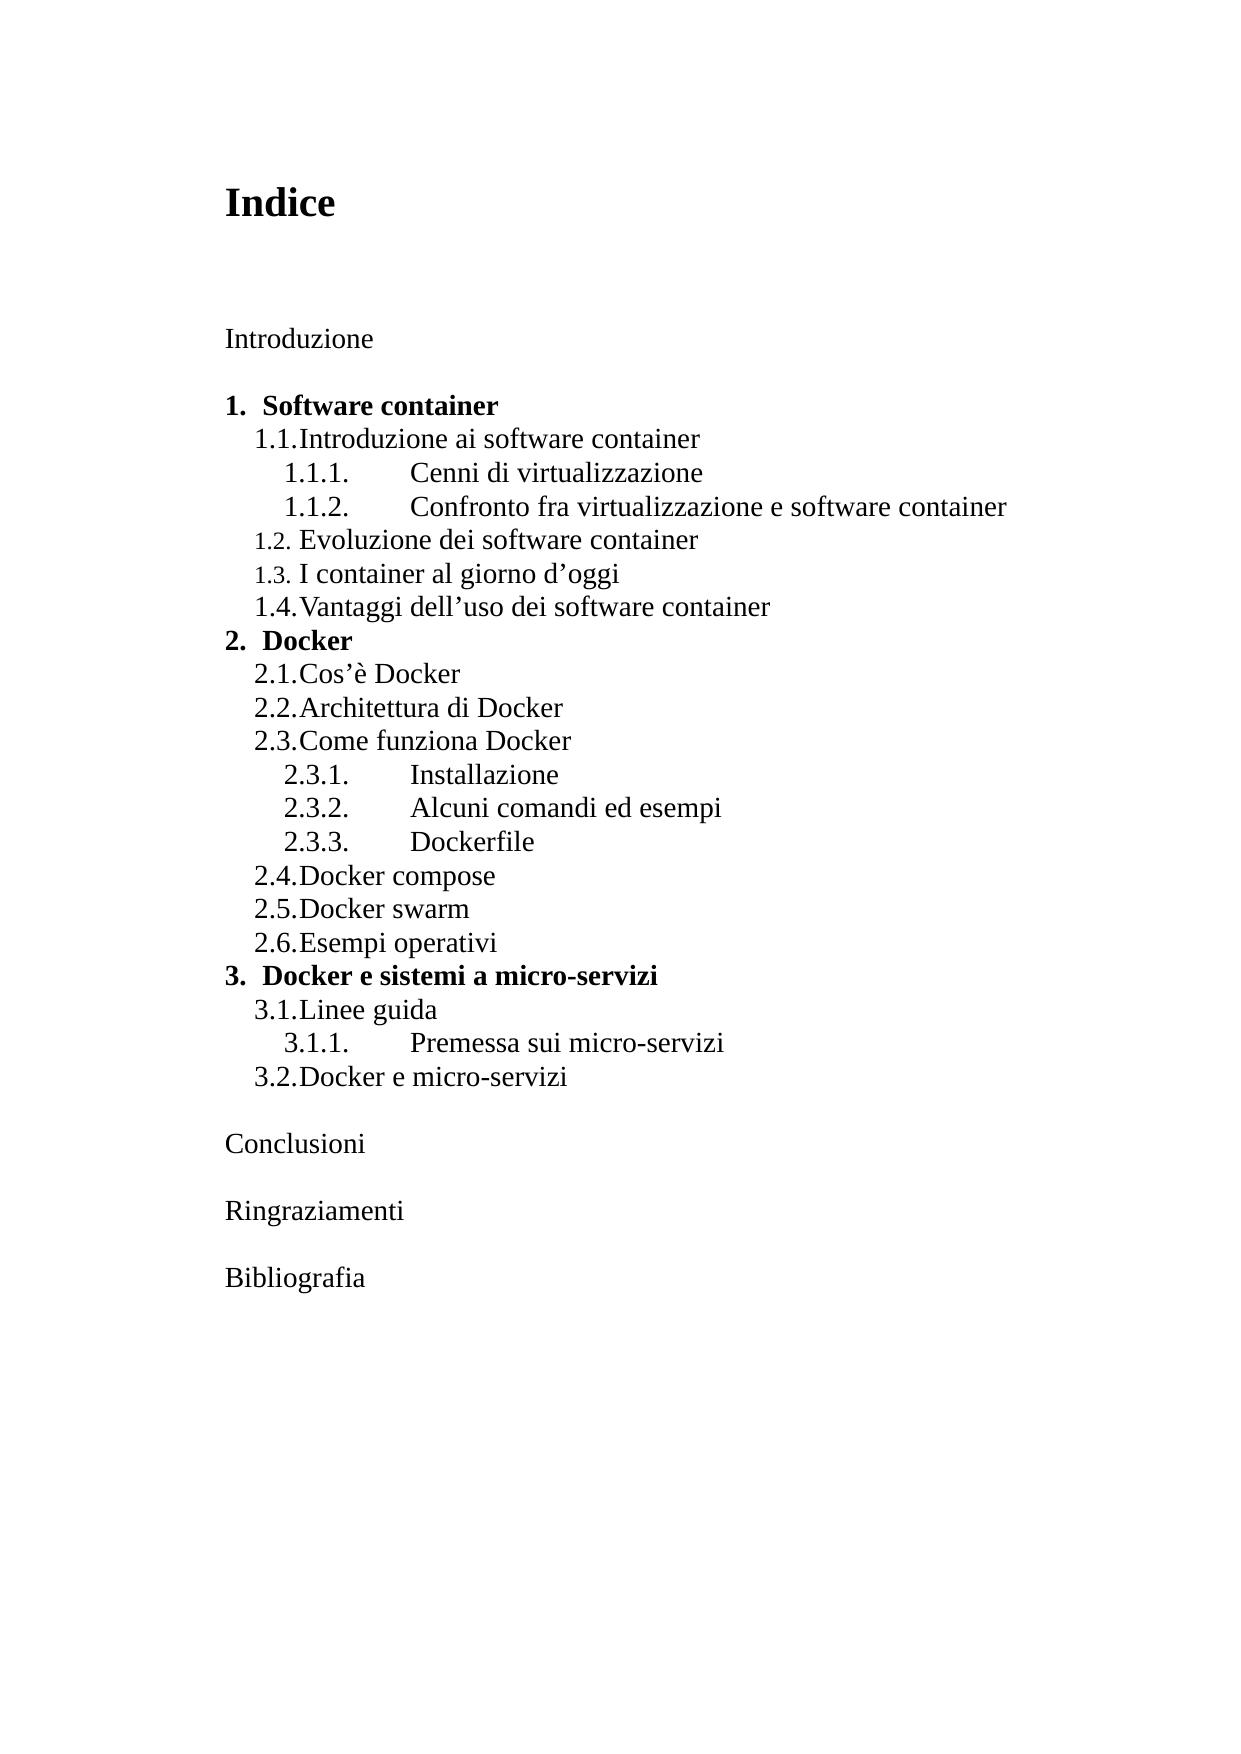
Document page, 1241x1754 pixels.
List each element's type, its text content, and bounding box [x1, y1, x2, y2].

list Docker swarm [254, 891, 1016, 925]
list Docker e micro-servizi [254, 1059, 1016, 1092]
list Premessa sui micro-servizi [283, 1025, 1016, 1059]
text Indice [224, 177, 1016, 225]
list Software container [224, 388, 1016, 422]
list Linee guida [254, 992, 1016, 1025]
list Docker e sistemi a micro-servizi [224, 958, 1016, 992]
list Alcuni comandi ed esempi [283, 791, 1016, 824]
text Conclusioni [224, 1126, 1016, 1159]
list Installazione [283, 757, 1016, 791]
text Bibliografia [224, 1260, 1016, 1294]
list Esempi operativi [254, 925, 1016, 958]
list Evoluzione dei software container [254, 522, 1016, 556]
list Docker [224, 623, 1016, 656]
list I container al giorno d’oggi [254, 556, 1016, 589]
list Architettura di Docker [254, 690, 1016, 723]
list Vantaggi dell’uso dei software container [254, 589, 1016, 623]
list Cos’è Docker [254, 656, 1016, 690]
list Introduzione ai software container [254, 422, 1016, 455]
text Introduzione [224, 321, 1016, 354]
list Cenni di virtualizzazione [283, 455, 1016, 489]
list Confronto fra virtualizzazione e software container [283, 489, 1016, 522]
list Dockerfile [283, 824, 1016, 858]
list Docker compose [254, 858, 1016, 891]
text Ringraziamenti [224, 1193, 1016, 1227]
list Come funziona Docker [254, 723, 1016, 757]
